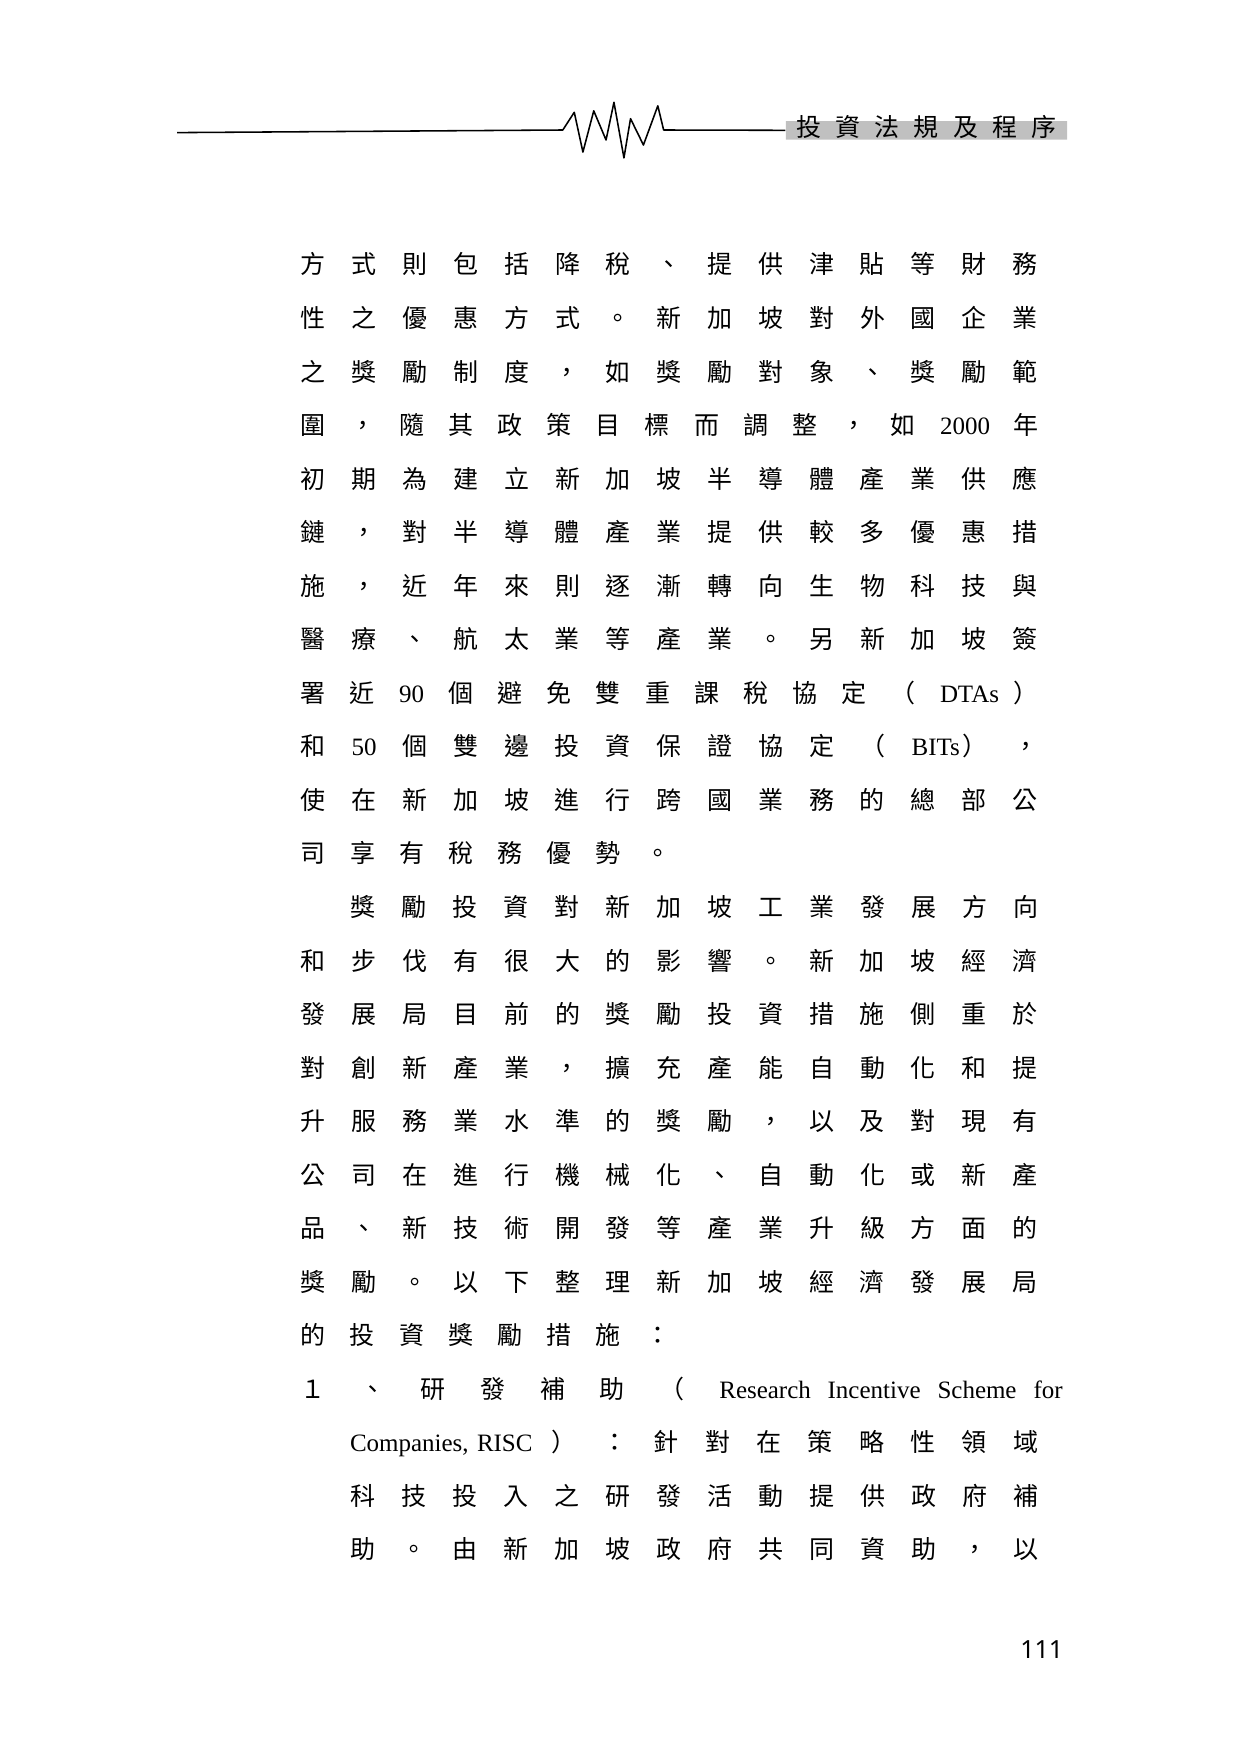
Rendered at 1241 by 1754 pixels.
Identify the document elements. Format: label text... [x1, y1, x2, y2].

text 方式則包括降稅、提供津貼等財務性之優惠方式。新加坡對外國企業之獎勵制度，如獎勵對象、獎勵範圍，隨其政策目標而調整，如2000年初期為建立新加坡半導體產業供應鏈，對半導體產業提供較多優惠措施，近年來則逐漸轉向生物科技與醫療、航太業等產業。另新加坡簽署近90個避免雙重課稅協定（DTAs）和50個雙邊投資保證協定（BITs），使在新加坡進行跨國業務的總部公司享有稅務優勢。 [276, 236, 1063, 879]
text 獎勵投資對新加坡工業發展方向和步伐有很大的影響。新加坡經濟發展局目前的獎勵投資措施側重於對創新產業，擴充產能自動化和提升服務業水準的獎勵，以及對現有公司在進行機械化、自動化或新產品、新技術開發等產業升級方面的獎勵。以下整理新加坡經濟發展局的投資獎勵措施： [276, 879, 1063, 1361]
text １、研發補助（Research Incentive Scheme for Companies, RISC）：針對在策略性領域科技投入之研發活動提供政府補助。由新加坡政府共同資助，以 [276, 1361, 1063, 1575]
